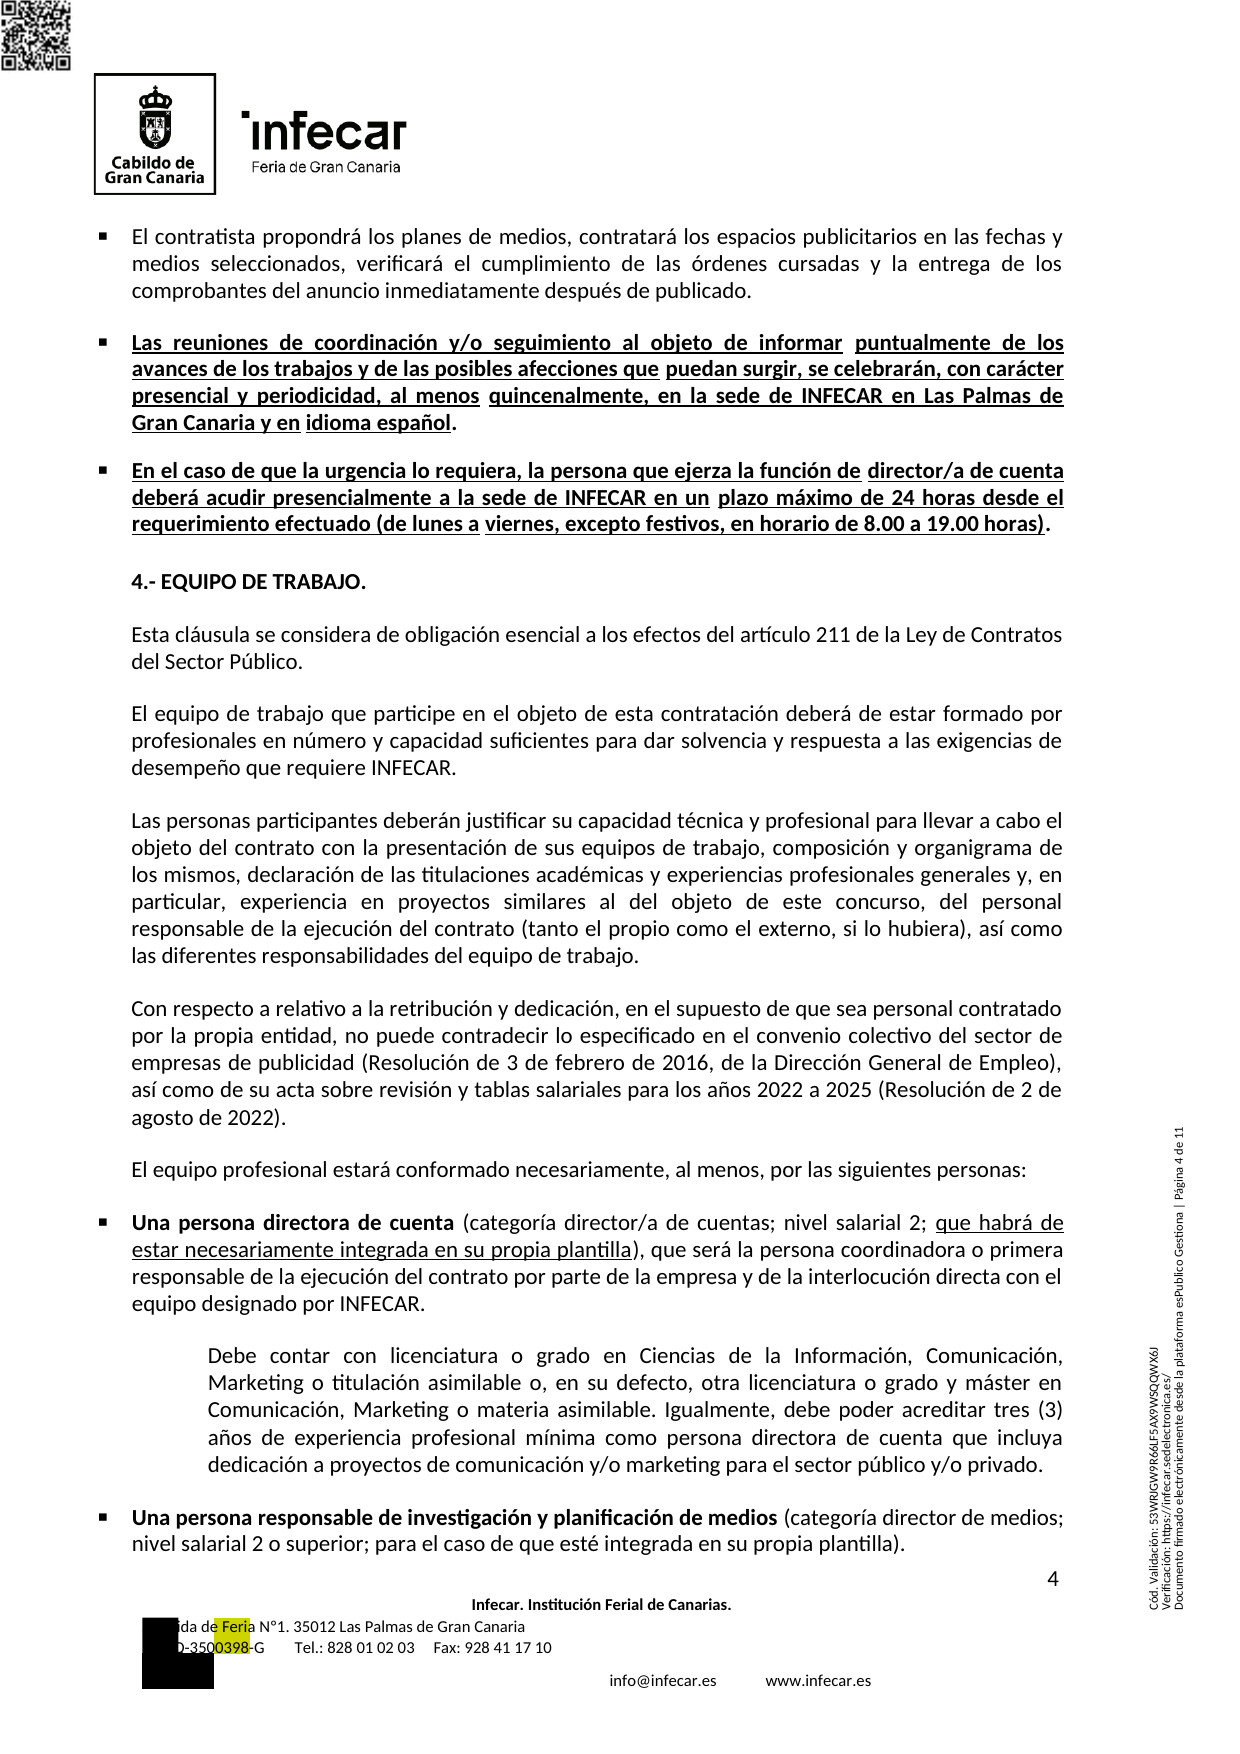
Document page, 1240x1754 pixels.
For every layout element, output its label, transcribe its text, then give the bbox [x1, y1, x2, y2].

list El contratista propondrá los planes de medios, contratará los espacios publicitarios en las fechas y medios seleccionados, verificará el cumplimiento de las órdenes cursadas y la entrega de los comprobantes del anuncio inmediatamente después de publicado. [94, 223, 1064, 304]
text El equipo profesional estará conformado necesariamente, al menos, por las siguientes personas: [131, 1156, 1064, 1183]
list Una persona responsable de investigación y planificación de medios (categoría director de medios; nivel salarial 2 o superior; para el caso de que esté integrada en su propia plantilla). [94, 1503, 1064, 1558]
list En el caso de que la urgencia lo requiera, la persona que ejerza la función de director/a de cuenta deberá acudir presencialmente a la sede de INFECAR en un plazo máximo de 24 horas desde el requerimiento efectuado (de lunes a viernes, excepto festivos, en horario de 8.00 a 19.00 horas). [94, 458, 1064, 537]
text Debe contar con licenciatura o grado en Ciencias de la Información, Comunicación, Marketing o titulación asimilable o, en su defecto, otra licenciatura o grado y máster en Comunicación, Marketing o materia asimilable. Igualmente, debe poder acreditar tres (3) años de experiencia profesional mínima como persona directora de cuenta que incluya dedicación a proyectos de comunicación y/o marketing para el sector público y/o privado. [208, 1342, 1064, 1478]
text 4.- EQUIPO DE TRABAJO. [131, 567, 1064, 596]
text Con respecto a relativo a la retribución y dedicación, en el supuesto de que sea personal contratado por la propia entidad, no puede contradecir lo especificado en el convenio colectivo del sector de empresas de publicidad (Resolución de 3 de febrero de 2016, de la Dirección General de Empleo), así como de su acta sobre revisión y tablas salariales para los años 2022 a 2025 (Resolución de 2 de agosto de 2022). [131, 995, 1064, 1131]
list Las reuniones de coordinación y/o seguimiento al objeto de informar puntualmente de los avances de los trabajos y de las posibles afecciones que puedan surgir, se celebrarán, con carácter presencial y periodicidad, al menos quincenalmente, en la sede de INFECAR en Las Palmas de Gran Canaria y en idioma español. [94, 329, 1064, 436]
text El equipo de trabajo que participe en el objeto de esta contratación deberá de estar formado por profesionales en número y capacidad suficientes para dar solvencia y respuesta a las exigencias de desempeño que requiere INFECAR. [131, 700, 1064, 781]
list Una persona directora de cuenta (categoría director/a de cuentas; nivel salarial 2; que habrá de estar necesariamente integrada en su propia plantilla), que será la persona coordinadora o primera responsable de la ejecución del contrato por parte de la empresa y de la interlocución directa con el equipo designado por INFECAR. [94, 1208, 1064, 1317]
text Esta cláusula se considera de obligación esencial a los efectos del artículo 211 de la Ley de Contratos del Sector Público. [131, 621, 1064, 675]
text Las personas participantes deberán justificar su capacidad técnica y profesional para llevar a cabo el objeto del contrato con la presentación de sus equipos de trabajo, composición y organigrama de los mismos, declaración de las titulaciones académicas y experiencias profesionales generales y, en particular, experiencia en proyectos similares al del objeto de este concurso, del personal responsable de la ejecución del contrato (tanto el propio como el externo, si lo hubiera), así como las diferentes responsabilidades del equipo de trabajo. [131, 806, 1064, 969]
